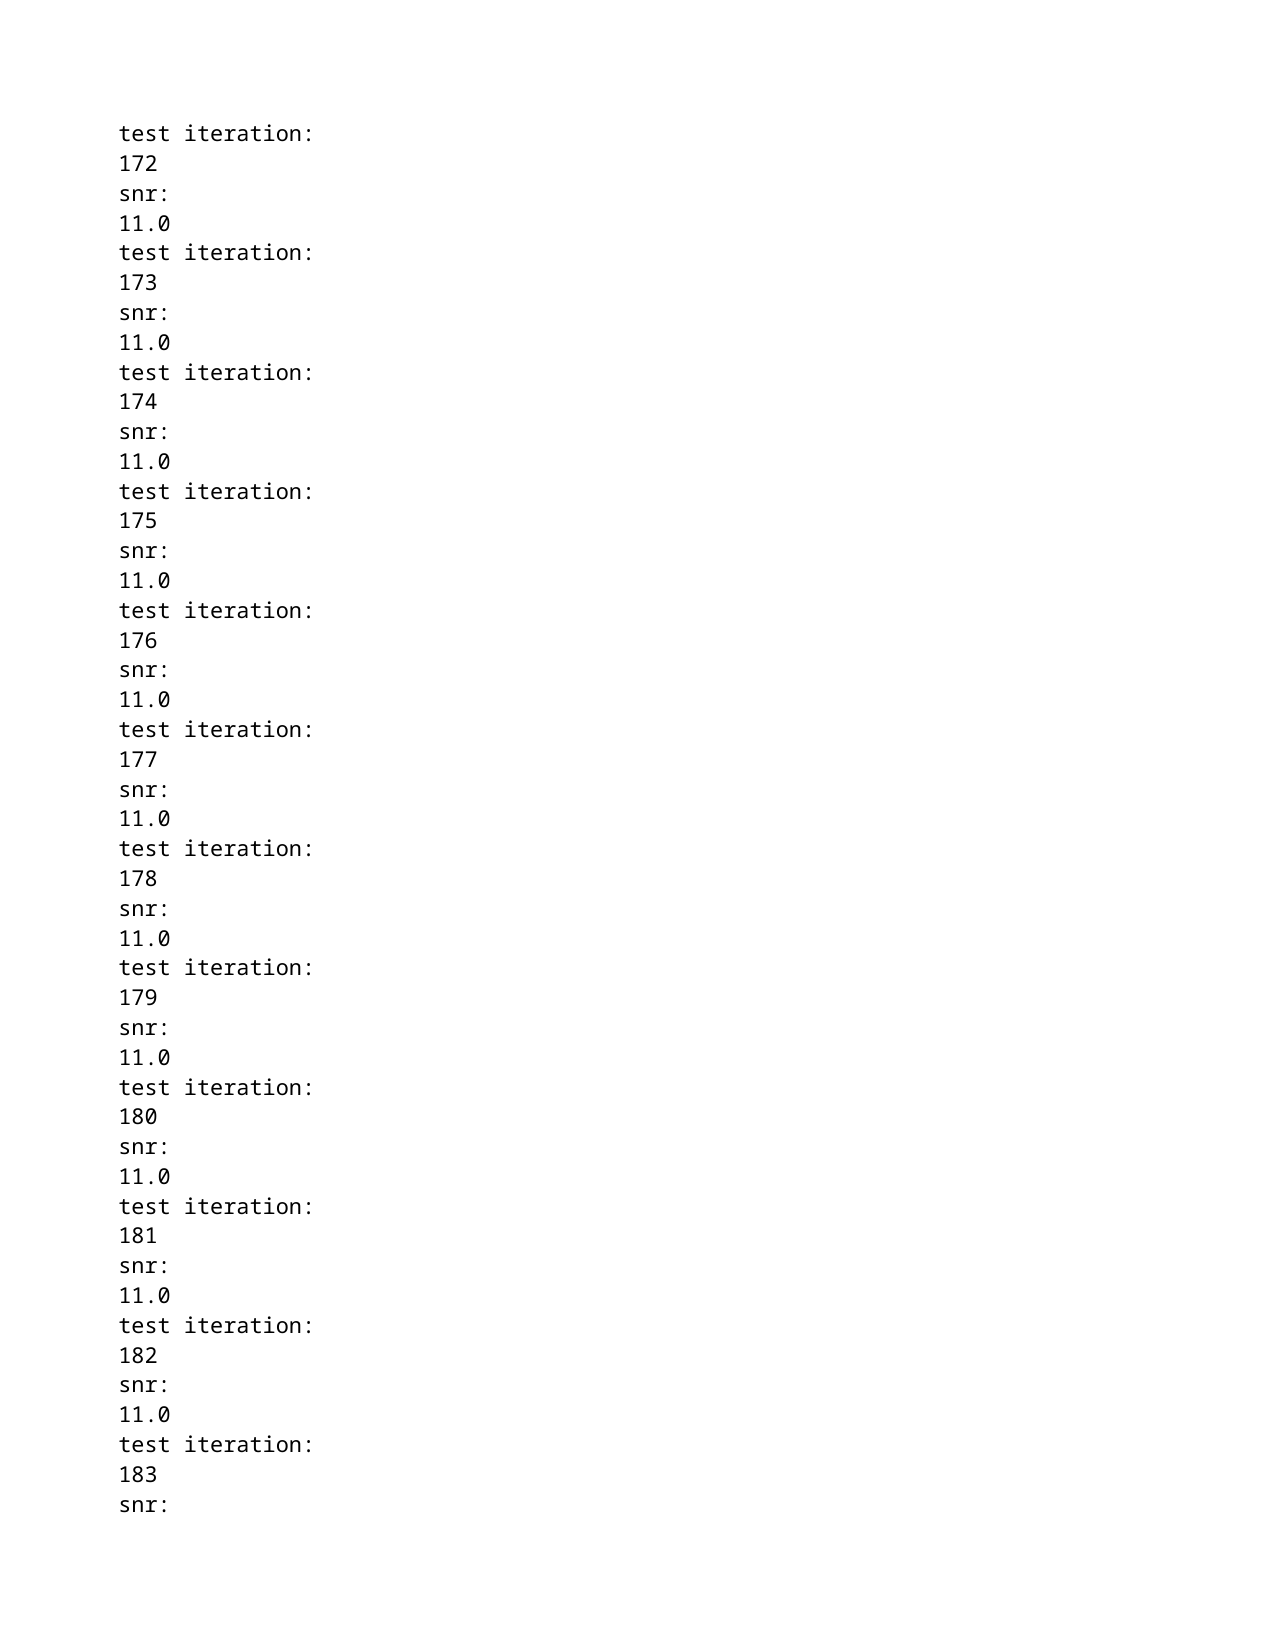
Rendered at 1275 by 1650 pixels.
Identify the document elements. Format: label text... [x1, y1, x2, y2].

text 177 [118, 744, 1157, 773]
text 11.0 [118, 565, 1157, 595]
text snr: [118, 773, 1157, 803]
text snr: [118, 297, 1157, 327]
text test iteration: [118, 1429, 1157, 1459]
text test iteration: [118, 595, 1157, 624]
text 11.0 [118, 1042, 1157, 1071]
text snr: [118, 416, 1157, 446]
text 173 [118, 267, 1157, 297]
text 183 [118, 1459, 1157, 1488]
text 172 [118, 148, 1157, 178]
text snr: [118, 1131, 1157, 1161]
text test iteration: [118, 476, 1157, 505]
text 11.0 [118, 446, 1157, 476]
text 11.0 [118, 1399, 1157, 1429]
text 180 [118, 1101, 1157, 1131]
text 11.0 [118, 803, 1157, 833]
text test iteration: [118, 714, 1157, 744]
text snr: [118, 1250, 1157, 1280]
text 182 [118, 1339, 1157, 1369]
text 175 [118, 505, 1157, 535]
text test iteration: [118, 952, 1157, 982]
text 178 [118, 863, 1157, 893]
text 11.0 [118, 684, 1157, 714]
text snr: [118, 893, 1157, 922]
text snr: [118, 535, 1157, 565]
text 11.0 [118, 327, 1157, 356]
text snr: [118, 1369, 1157, 1399]
text test iteration: [118, 1191, 1157, 1220]
text 11.0 [118, 922, 1157, 952]
text test iteration: [118, 1071, 1157, 1101]
text test iteration: [118, 118, 1157, 148]
text test iteration: [118, 833, 1157, 863]
text 11.0 [118, 207, 1157, 237]
text snr: [118, 654, 1157, 684]
text 181 [118, 1220, 1157, 1250]
text snr: [118, 1012, 1157, 1042]
text 176 [118, 624, 1157, 654]
text test iteration: [118, 356, 1157, 386]
text test iteration: [118, 237, 1157, 267]
text 179 [118, 982, 1157, 1012]
text test iteration: [118, 1310, 1157, 1339]
text 11.0 [118, 1280, 1157, 1310]
text 174 [118, 386, 1157, 416]
text 11.0 [118, 1161, 1157, 1191]
text snr: [118, 178, 1157, 207]
text snr: [118, 1488, 1157, 1518]
